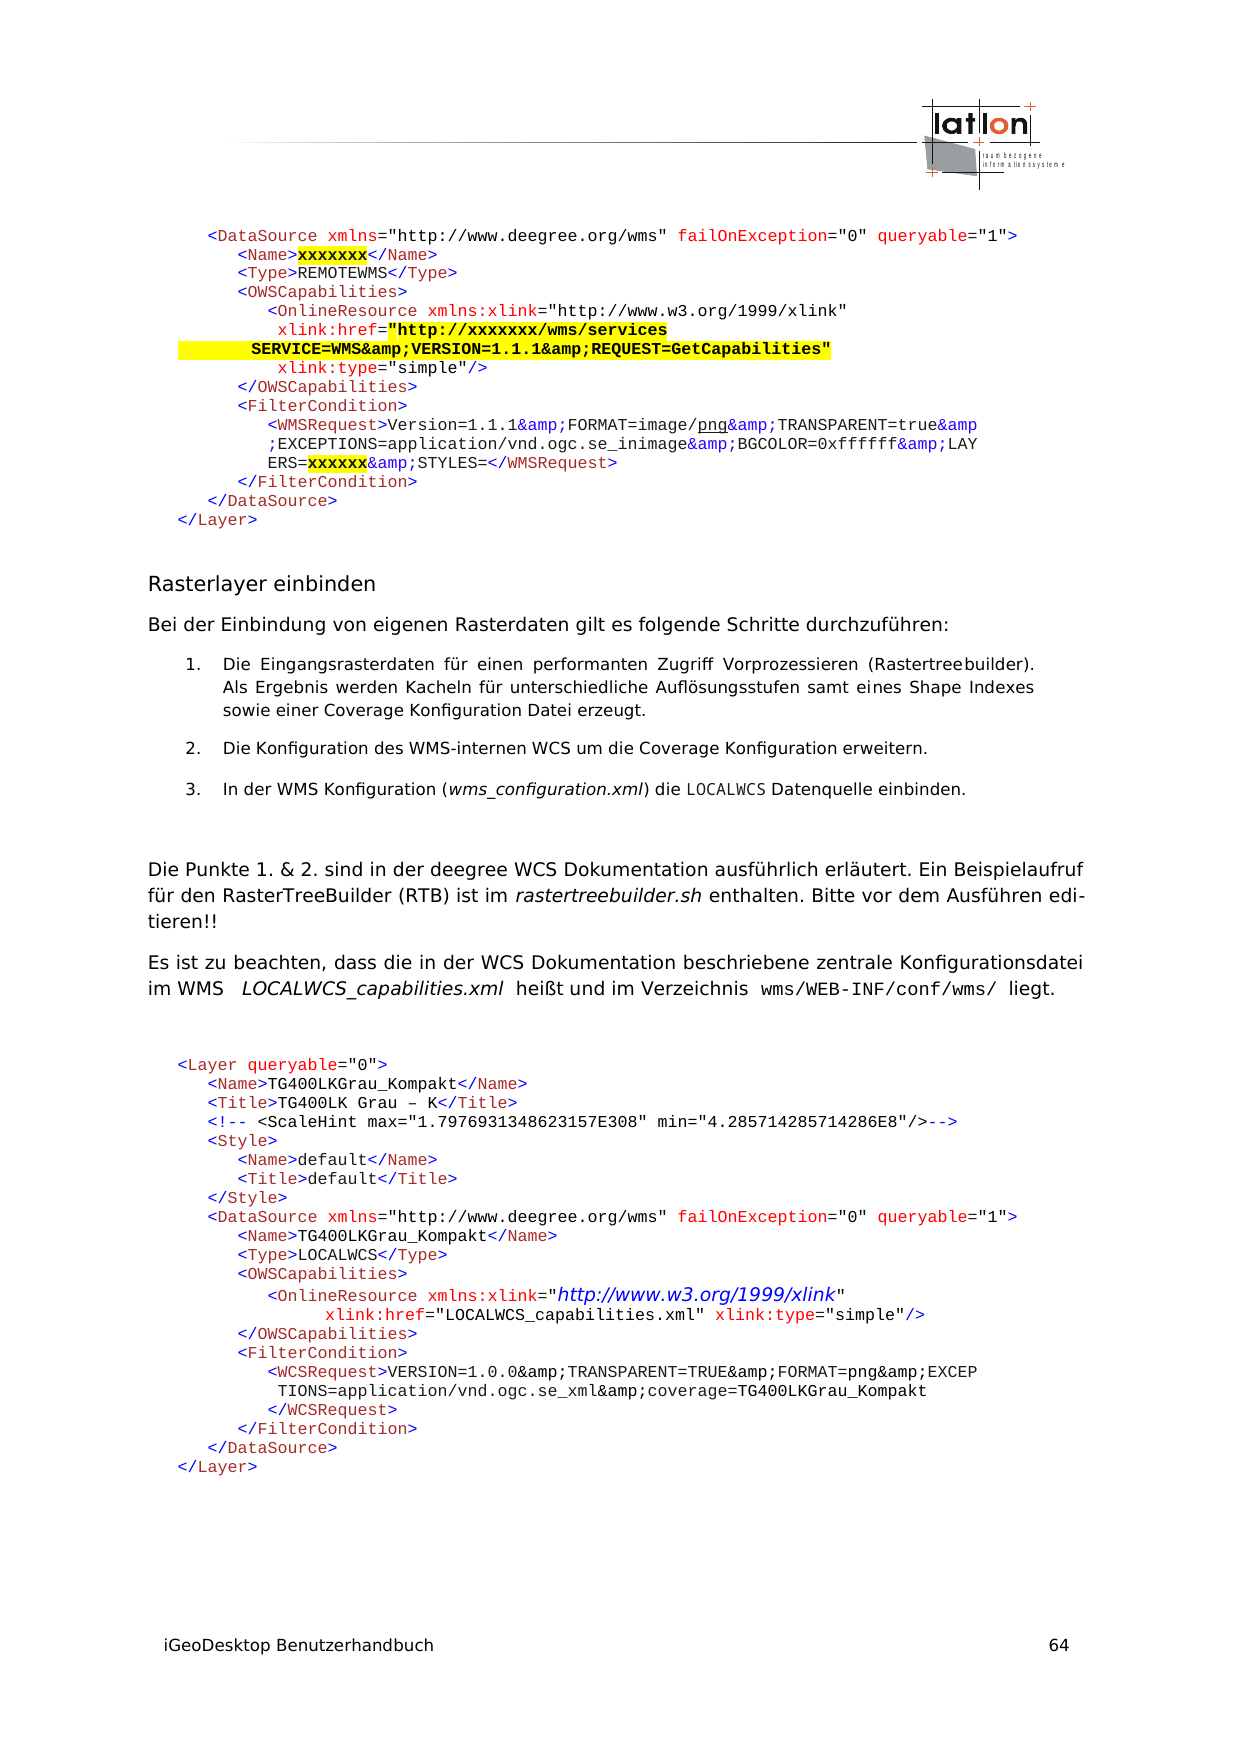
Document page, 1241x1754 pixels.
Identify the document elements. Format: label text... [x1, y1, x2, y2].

list Die Konfiguration des WMS-internen WCS um die Coverage Konfiguration erweitern. [185, 739, 1034, 759]
text <DataSource xmlns="http://www.deegree.org/wms" failOnException="0" queryable="1"> <Name>xxxxxxx</Name> <Type>REMOTEWMS</Type> <OWSCapabilities> <OnlineResource xmlns:xlink="http://www.w3.org/1999/xlink" xlink:href="http://xxxxxxx/wms/services SERVICE=WMS&amp;VERSION=1.1.1&amp;REQUEST=GetCapabilities" xlink:type="simple"/> </OWSCapabilities> <FilterCondition> <WMSRequest>Version=1.1.1&amp;FORMAT=image/png&amp;TRANSPARENT=true&amp ;EXCEPTIONS=application/vnd.ogc.se_inimage&amp;BGCOLOR=0xffffff&amp;LAY ERS=xxxxxx&amp;STYLES=</WMSRequest> </FilterCondition> </DataSource> </Layer> [177, 227, 1085, 530]
text Bei der Einbindung von eigenen Rasterdaten gilt es folgende Schritte durchzuführen: [148, 614, 1085, 636]
text <Layer queryable="0"> <Name>TG400LKGrau_Kompakt</Name> <Title>TG400LK Grau – K</Title> <!-- <ScaleHint max="1.7976931348623157E308" min="4.285714285714286E8"/>--> <Style> <Name>default</Name> <Title>default</Title> </Style> <DataSource xmlns="http://www.deegree.org/wms" failOnException="0" queryable="1"> <Name>TG400LKGrau_Kompakt</Name> <Type>LOCALWCS</Type> <OWSCapabilities> <OnlineResource xmlns:xlink="http://www.w3.org/1999/xlink" xlink:href="LOCALWCS_capabilities.xml" xlink:type="simple"/> </OWSCapabilities> <FilterCondition> <WCSRequest>VERSION=1.0.0&amp;TRANSPARENT=TRUE&amp;FORMAT=png&amp;EXCEP TIONS=application/vnd.ogc.se_xml&amp;coverage=TG400LKGrau_Kompakt </WCSRequest> </FilterCondition> </DataSource> </Layer> [177, 1057, 1085, 1477]
list Die Eingangsrasterdaten für einen performanten Zugriff Vorprozessieren (Rastertree­builder). Als Ergebnis werden Kacheln für unterschiedliche Auflösungsstufen samt ei­nes Shape Indexes sowie einer Coverage Konfiguration Datei erzeugt. [185, 655, 1034, 721]
text Es ist zu beachten, dass die in der WCS Dokumentation beschriebene zentrale Konfigurationsdatei im WMS LOCALWCS_capabilities.xml heißt und im Verzeichnis wms/WEB-INF/conf/wms/ liegt. [148, 952, 1085, 1001]
text Die Punkte 1. & 2. sind in der deegree WCS Dokumentation ausführlich erläutert. Ein Beispielaufruf für den RasterTreeBuilder (RTB) ist im rastertreebuilder.sh enthalten. Bitte vor dem Ausführen edi­tieren!! [148, 859, 1085, 933]
subtitle Rasterlayer einbinden [148, 572, 1085, 596]
list In der WMS Konfiguration (wms_configuration.xml) die LOCALWCS Datenquelle ein­binden. [185, 777, 1034, 800]
